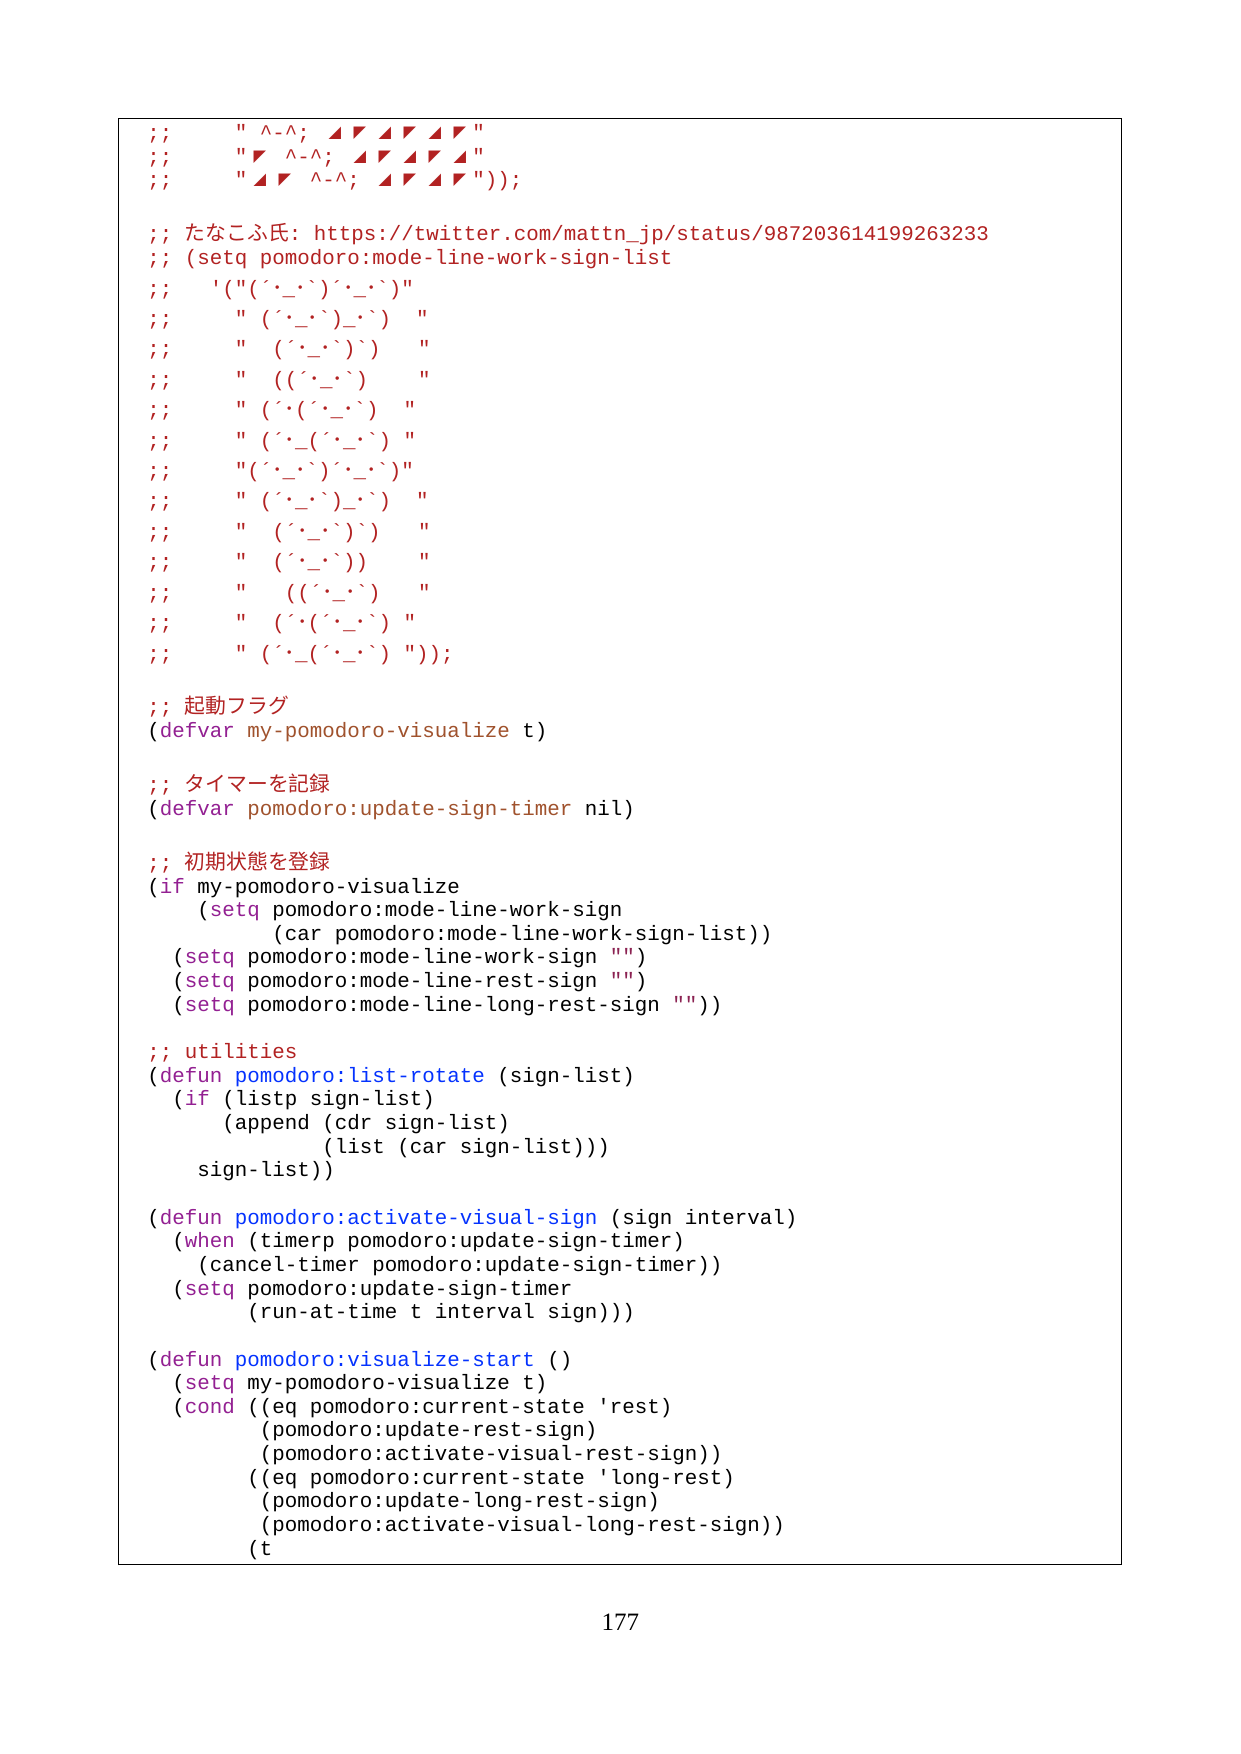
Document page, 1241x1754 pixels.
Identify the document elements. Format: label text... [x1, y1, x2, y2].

text ;; たなこふ氏: https://twitter.com/mattn_jp/status/987203614199263233 [119, 213, 1121, 243]
text (append (cdr sign-list) [119, 1108, 1121, 1132]
text (defun pomodoro:visualize-start () [119, 1344, 1121, 1368]
text (pomodoro:activate-visual-long-rest-sign)) [119, 1510, 1121, 1534]
text (pomodoro:update-rest-sign) [119, 1416, 1121, 1439]
text ;; 起動フラグ [119, 686, 1121, 716]
text ;; " (´･_(´･_･`) ")); [119, 632, 1121, 662]
text (defvar my-pomodoro-visualize t) [119, 716, 1121, 740]
text (cancel-timer pomodoro:update-sign-timer)) [119, 1250, 1121, 1274]
text ;; " (´･(´･_･`) " [119, 601, 1121, 632]
text ;; " (´･_･`)) " [119, 541, 1121, 571]
text (setq pomodoro:mode-line-work-sign "") [119, 943, 1121, 966]
text ;; "◢◤ ^-^; ◢◤◢◤")); [119, 165, 1121, 189]
text (list (car sign-list))) [119, 1132, 1121, 1155]
text ;; '("(´･_･`)´･_･`)" [119, 267, 1121, 297]
text ;; " (´･_･`)`) " [119, 510, 1121, 541]
text (setq pomodoro:mode-line-rest-sign "") [119, 966, 1121, 990]
text (t [119, 1534, 1121, 1564]
text (car pomodoro:mode-line-work-sign-list)) [119, 919, 1121, 943]
text ;; utilities [119, 1037, 1121, 1061]
text (defun pomodoro:list-rotate (sign-list) [119, 1061, 1121, 1084]
text ;; " (´･_(´･_･`) " [119, 419, 1121, 449]
text ;; " (´･_･`)`) " [119, 328, 1121, 358]
text ;; " ((´･_･`) " [119, 571, 1121, 601]
text (if my-pomodoro-visualize [119, 872, 1121, 895]
text (run-at-time t interval sign))) [119, 1297, 1121, 1321]
text ;; " (´･_･`)_･`) " [119, 297, 1121, 328]
text (pomodoro:activate-visual-rest-sign)) [119, 1439, 1121, 1463]
text (cond ((eq pomodoro:current-state 'rest) [119, 1392, 1121, 1416]
text sign-list)) [119, 1155, 1121, 1179]
text (if (listp sign-list) [119, 1084, 1121, 1108]
text (setq pomodoro:mode-line-work-sign [119, 895, 1121, 919]
text ;; "◤ ^-^; ◢◤◢◤◢" [119, 142, 1121, 165]
text ;; (setq pomodoro:mode-line-work-sign-list [119, 243, 1121, 267]
text (setq my-pomodoro-visualize t) [119, 1368, 1121, 1392]
text ;; タイマーを記録 [119, 763, 1121, 794]
text ;; " ^-^; ◢◤◢◤◢◤" [119, 119, 1121, 142]
text ;; " (´･_･`)_･`) " [119, 480, 1121, 510]
text ((eq pomodoro:current-state 'long-rest) [119, 1463, 1121, 1486]
text (defun pomodoro:activate-visual-sign (sign interval) [119, 1203, 1121, 1226]
text (when (timerp pomodoro:update-sign-timer) [119, 1226, 1121, 1250]
text ;; 初期状態を登録 [119, 841, 1121, 872]
text (setq pomodoro:mode-line-long-rest-sign "")) [119, 990, 1121, 1013]
text ;; " (´･(´･_･`) " [119, 388, 1121, 419]
text ;; " ((´･_･`) " [119, 358, 1121, 388]
text ;; "(´･_･`)´･_･`)" [119, 449, 1121, 480]
text (defvar pomodoro:update-sign-timer nil) [119, 794, 1121, 818]
text (pomodoro:update-long-rest-sign) [119, 1486, 1121, 1510]
text (setq pomodoro:update-sign-timer [119, 1274, 1121, 1297]
